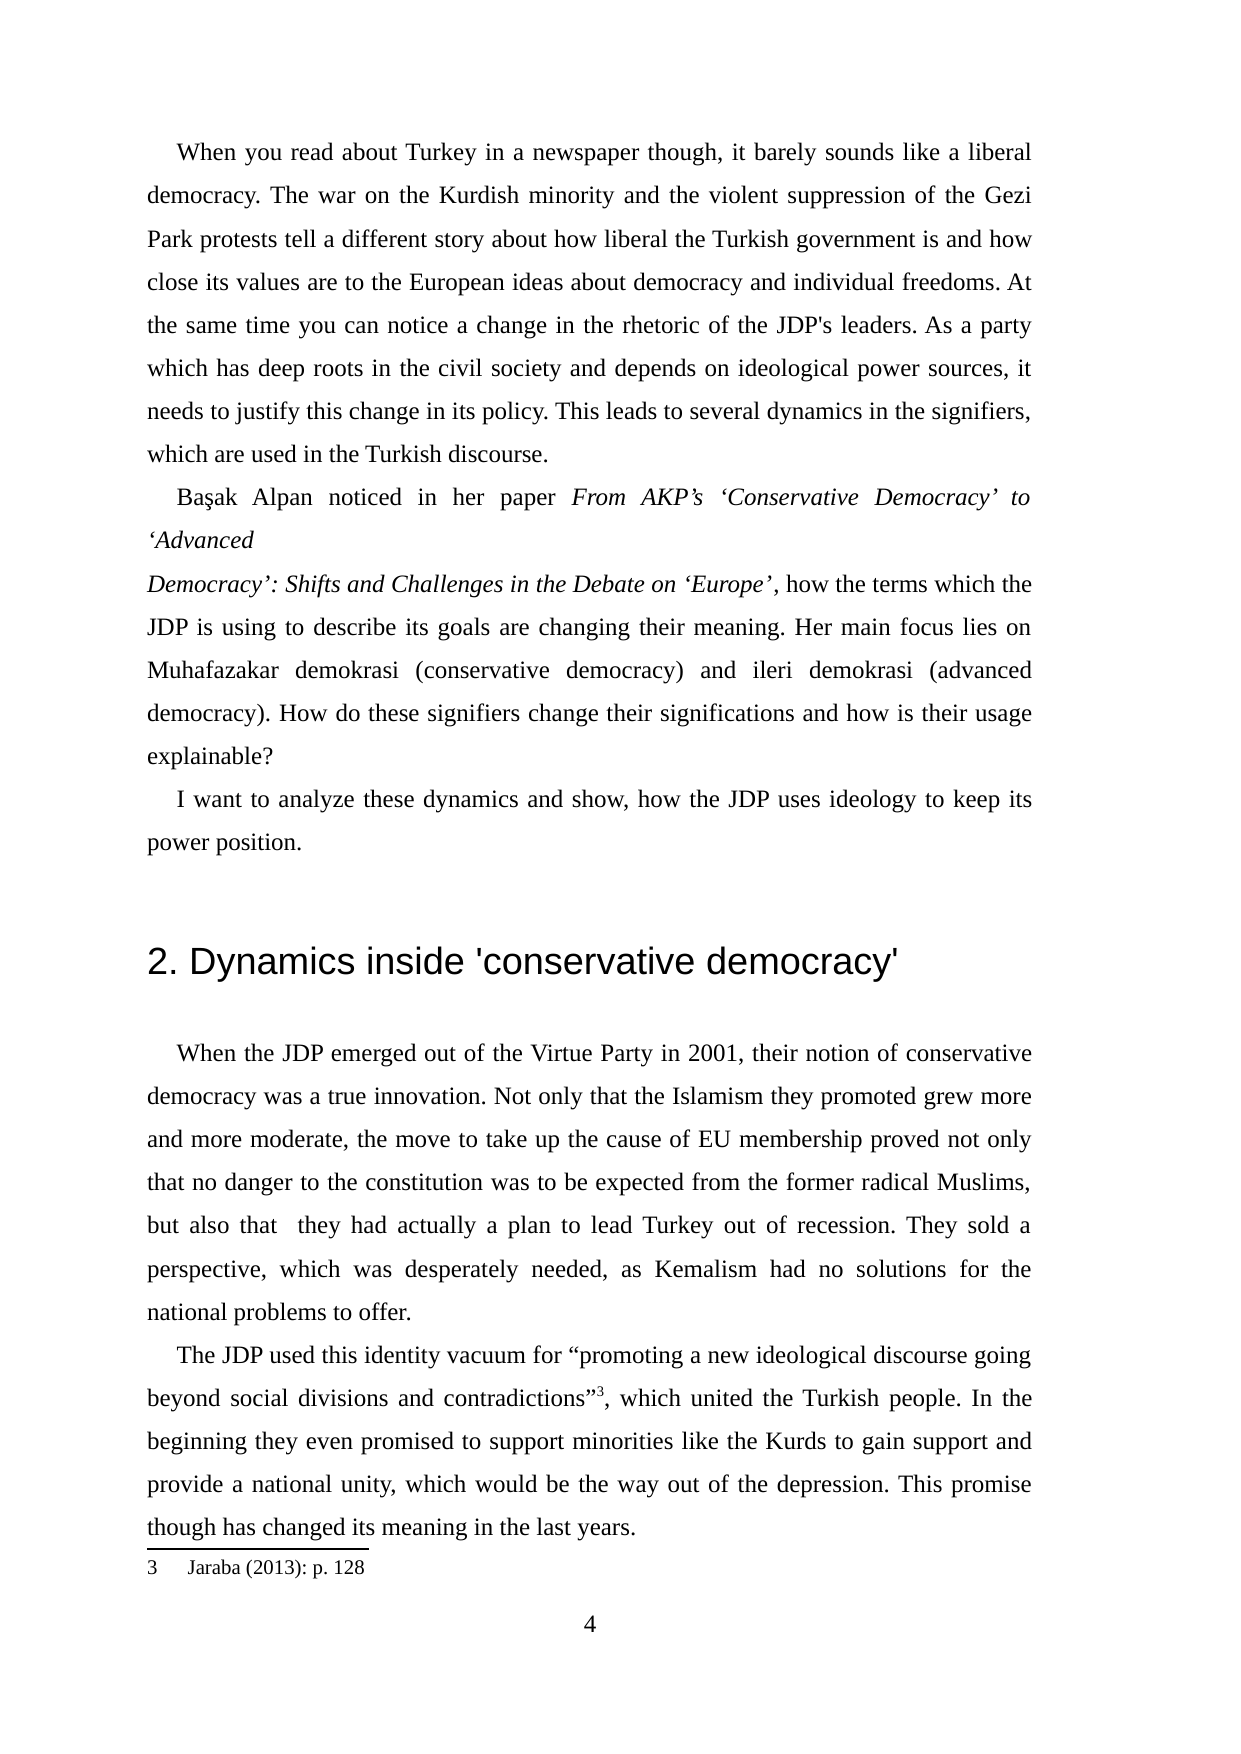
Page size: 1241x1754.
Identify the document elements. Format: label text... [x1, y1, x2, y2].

text Jaraba (2013): p. 128 [147, 1555, 1033, 1579]
text I want to analyze these dynamics and show, how the JDP uses ideology to keep its power position. [147, 784, 1033, 856]
text Başak Alpan noticed in her paper From AKP’s ‘Conservative Democracy’ to ‘Advanced [147, 482, 1033, 554]
text When the JDP emerged out of the Virtue Party in 2001, their notion of conservative democracy was a true innovation. Not only that the Islamism they promoted grew more and more moderate, the move to take up the cause of EU membership proved not only that no danger to the constitution was to be expected from the former radical Muslims, but also that they had actually a plan to lead Turkey out of recession. They sold a perspective, which was desperately needed, as Kemalism had no solutions for the national problems to offer. [147, 1038, 1033, 1326]
text Democracy’: Shifts and Challenges in the Debate on ‘Europe’, how the terms which the JDP is using to describe its goals are changing their meaning. Her main focus lies on Muhafazakar demokrasi (conservative democracy) and ileri demokrasi (advanced democracy). How do these signifiers change their significations and how is their usage explainable? [147, 569, 1033, 770]
subtitle 2. Dynamics inside 'conservative democracy' [147, 939, 1033, 982]
text The JDP used this identity vacuum for “promoting a new ideological discourse going beyond social divisions and contradictions”, which united the Turkish people. In the beginning they even promised to support minorities like the Kurds to gain support and provide a national unity, which would be the way out of the depression. This promise though has changed its meaning in the last years. [147, 1340, 1033, 1541]
text When you read about Turkey in a newspaper though, it barely sounds like a liberal democracy. The war on the Kurdish minority and the violent suppression of the Gezi Park protests tell a different story about how liberal the Turkish government is and how close its values are to the European ideas about democracy and individual freedoms. At the same time you can notice a change in the rhetoric of the JDP's leaders. As a party which has deep roots in the civil society and depends on ideological power sources, it needs to justify this change in its policy. This leads to several dynamics in the signifiers, which are used in the Turkish discourse. [147, 137, 1033, 468]
